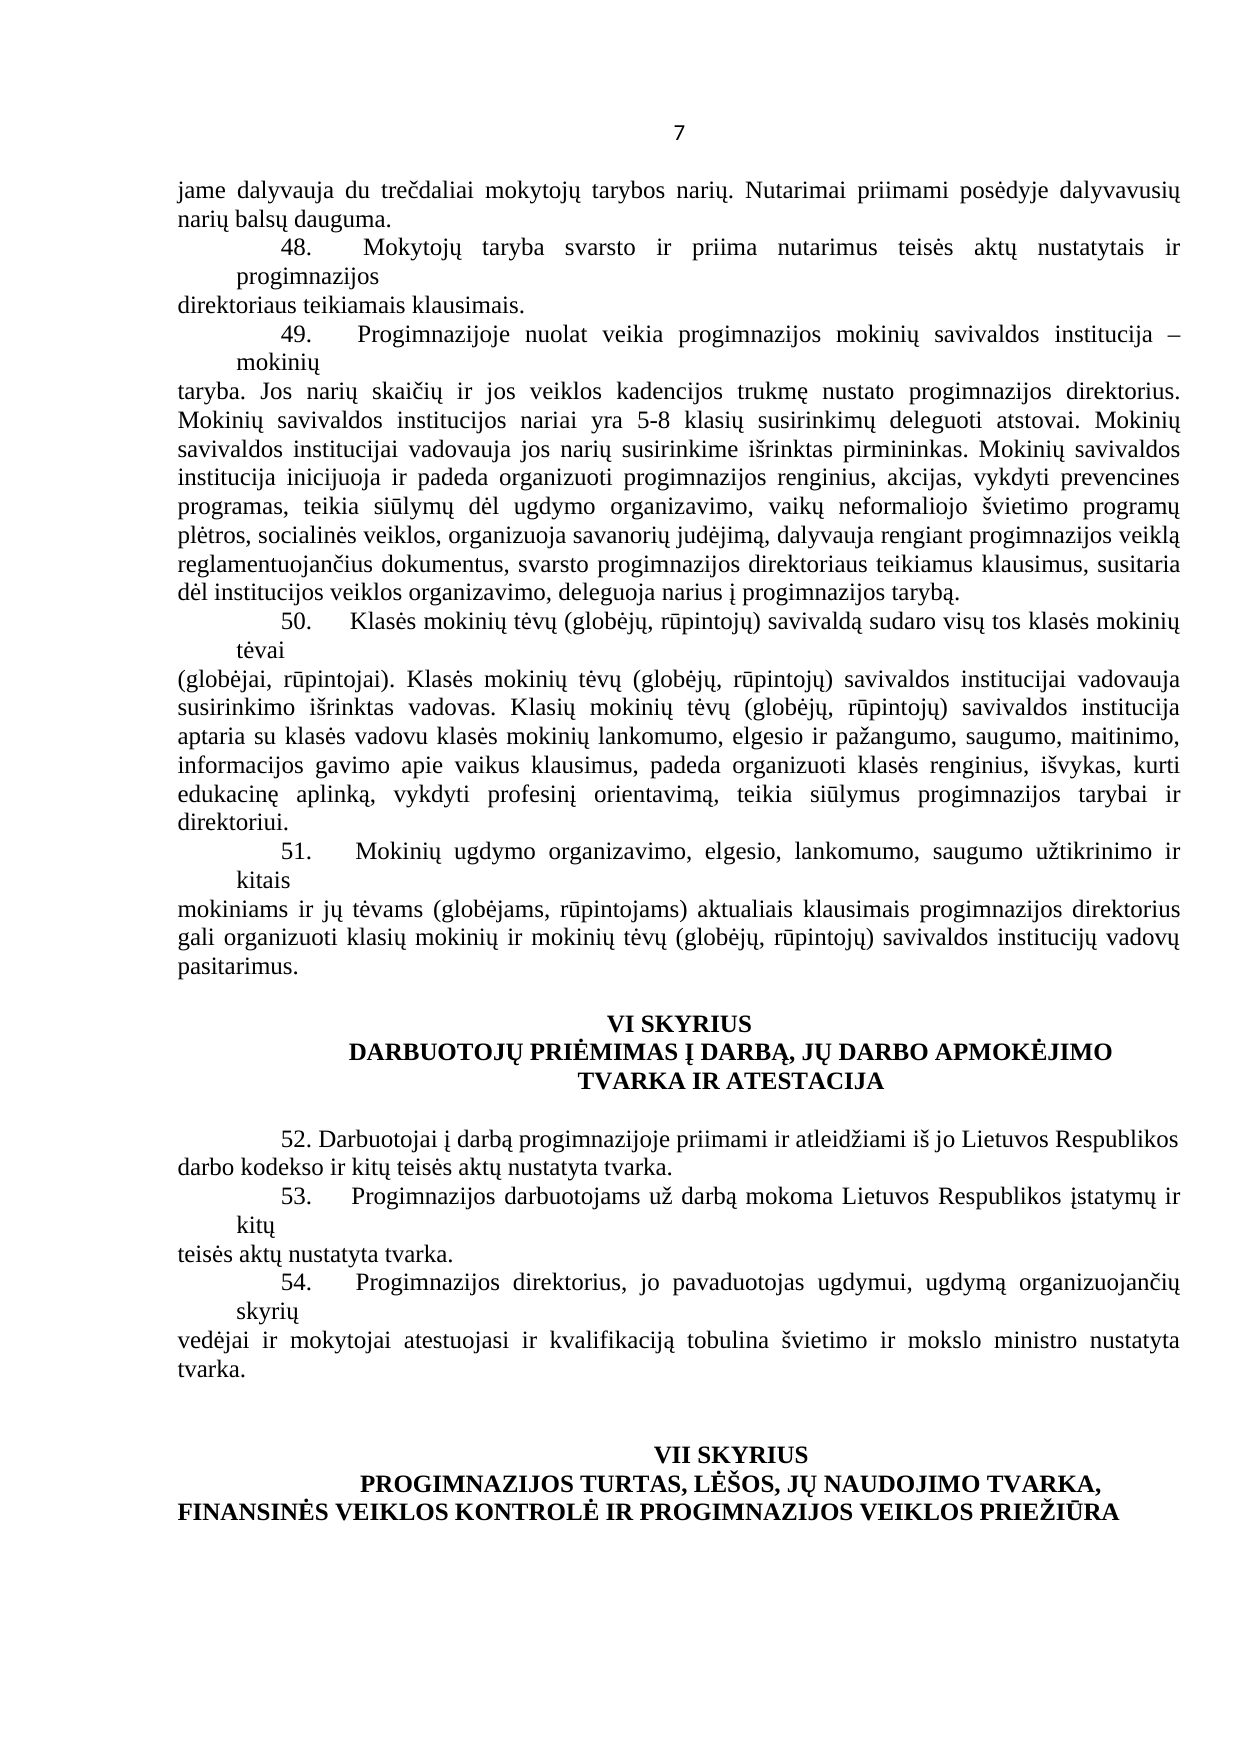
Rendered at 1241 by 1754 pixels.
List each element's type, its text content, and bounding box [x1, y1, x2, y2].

text vedėjai ir mokytojai atestuojasi ir kvalifikaciją tobulina švietimo ir mokslo ministro nustatyta tvarka. [177, 1325, 1181, 1382]
text 54. Progimnazijos direktorius, jo pavaduotojas ugdymui, ugdymą organizuojančių skyrių [236, 1267, 1181, 1325]
text jame dalyvauja du trečdaliai mokytojų tarybos narių. Nutarimai priimami posėdyje dalyvavusių narių balsų dauguma. [177, 175, 1181, 232]
text 50. Klasės mokinių tėvų (globėjų, rūpintojų) savivaldą sudaro visų tos klasės mokinių tėvai [236, 606, 1181, 664]
text (globėjai, rūpintojai). Klasės mokinių tėvų (globėjų, rūpintojų) savivaldos institucijai vadovauja susirinkimo išrinktas vadovas. Klasių mokinių tėvų (globėjų, rūpintojų) savivaldos institucija aptaria su klasės vadovu klasės mokinių lankomumo, elgesio ir pažangumo, saugumo, maitinimo, informacijos gavimo apie vaikus klausimus, padeda organizuoti klasės renginius, išvykas, kurti edukacinę aplinką, vykdyti profesinį orientavimą, teikia siūlymus progimnazijos tarybai ir direktoriui. [177, 664, 1181, 836]
text VI SKYRIUS [177, 1009, 1181, 1037]
text DARBUOTOJŲ PRIĖMIMAS Į DARBĄ, JŲ DARBO APMOKĖJIMO [281, 1037, 1181, 1066]
text 52. Darbuotojai į darbą progimnazijoje priimami ir atleidžiami iš jo Lietuvos Respublikos [281, 1124, 1181, 1152]
text mokiniams ir jų tėvams (globėjams, rūpintojams) aktualiais klausimais progimnazijos direktorius gali organizuoti klasių mokinių ir mokinių tėvų (globėjų, rūpintojų) savivaldos institucijų vadovų pasitarimus. [177, 894, 1181, 980]
text 49. Progimnazijoje nuolat veikia progimnazijos mokinių savivaldos institucija – mokinių [236, 319, 1181, 376]
text darbo kodekso ir kitų teisės aktų nustatyta tvarka. [177, 1152, 1181, 1181]
text taryba. Jos narių skaičių ir jos veiklos kadencijos trukmę nustato progimnazijos direktorius. Mokinių savivaldos institucijos nariai yra 5-8 klasių susirinkimų deleguoti atstovai. Mokinių savivaldos institucijai vadovauja jos narių susirinkime išrinktas pirmininkas. Mokinių savivaldos institucija inicijuoja ir padeda organizuoti progimnazijos renginius, akcijas, vykdyti prevencines programas, teikia siūlymų dėl ugdymo organizavimo, vaikų neformaliojo švietimo programų plėtros, socialinės veiklos, organizuoja savanorių judėjimą, dalyvauja rengiant progimnazijos veiklą reglamentuojančius dokumentus, svarsto progimnazijos direktoriaus teikiamus klausimus, susitaria dėl institucijos veiklos organizavimo, deleguoja narius į progimnazijos tarybą. [177, 376, 1181, 606]
text teisės aktų nustatyta tvarka. [177, 1239, 1181, 1267]
text 53. Progimnazijos darbuotojams už darbą mokoma Lietuvos Respublikos įstatymų ir kitų [236, 1181, 1181, 1239]
text TVARKA IR ATESTACIJA [281, 1066, 1181, 1095]
text VII SKYRIUS [281, 1440, 1181, 1469]
text FINANSINĖS VEIKLOS KONTROLĖ IR PROGIMNAZIJOS VEIKLOS PRIEŽIŪRA [177, 1497, 1181, 1526]
text 51. Mokinių ugdymo organizavimo, elgesio, lankomumo, saugumo užtikrinimo ir kitais [236, 836, 1181, 894]
text 48. Mokytojų taryba svarsto ir priima nutarimus teisės aktų nustatytais ir progimnazijos [236, 232, 1181, 290]
text direktoriaus teikiamais klausimais. [177, 290, 1181, 319]
text PROGIMNAZIJOS TURTAS, LĖŠOS, JŲ NAUDOJIMO TVARKA, [281, 1469, 1181, 1497]
